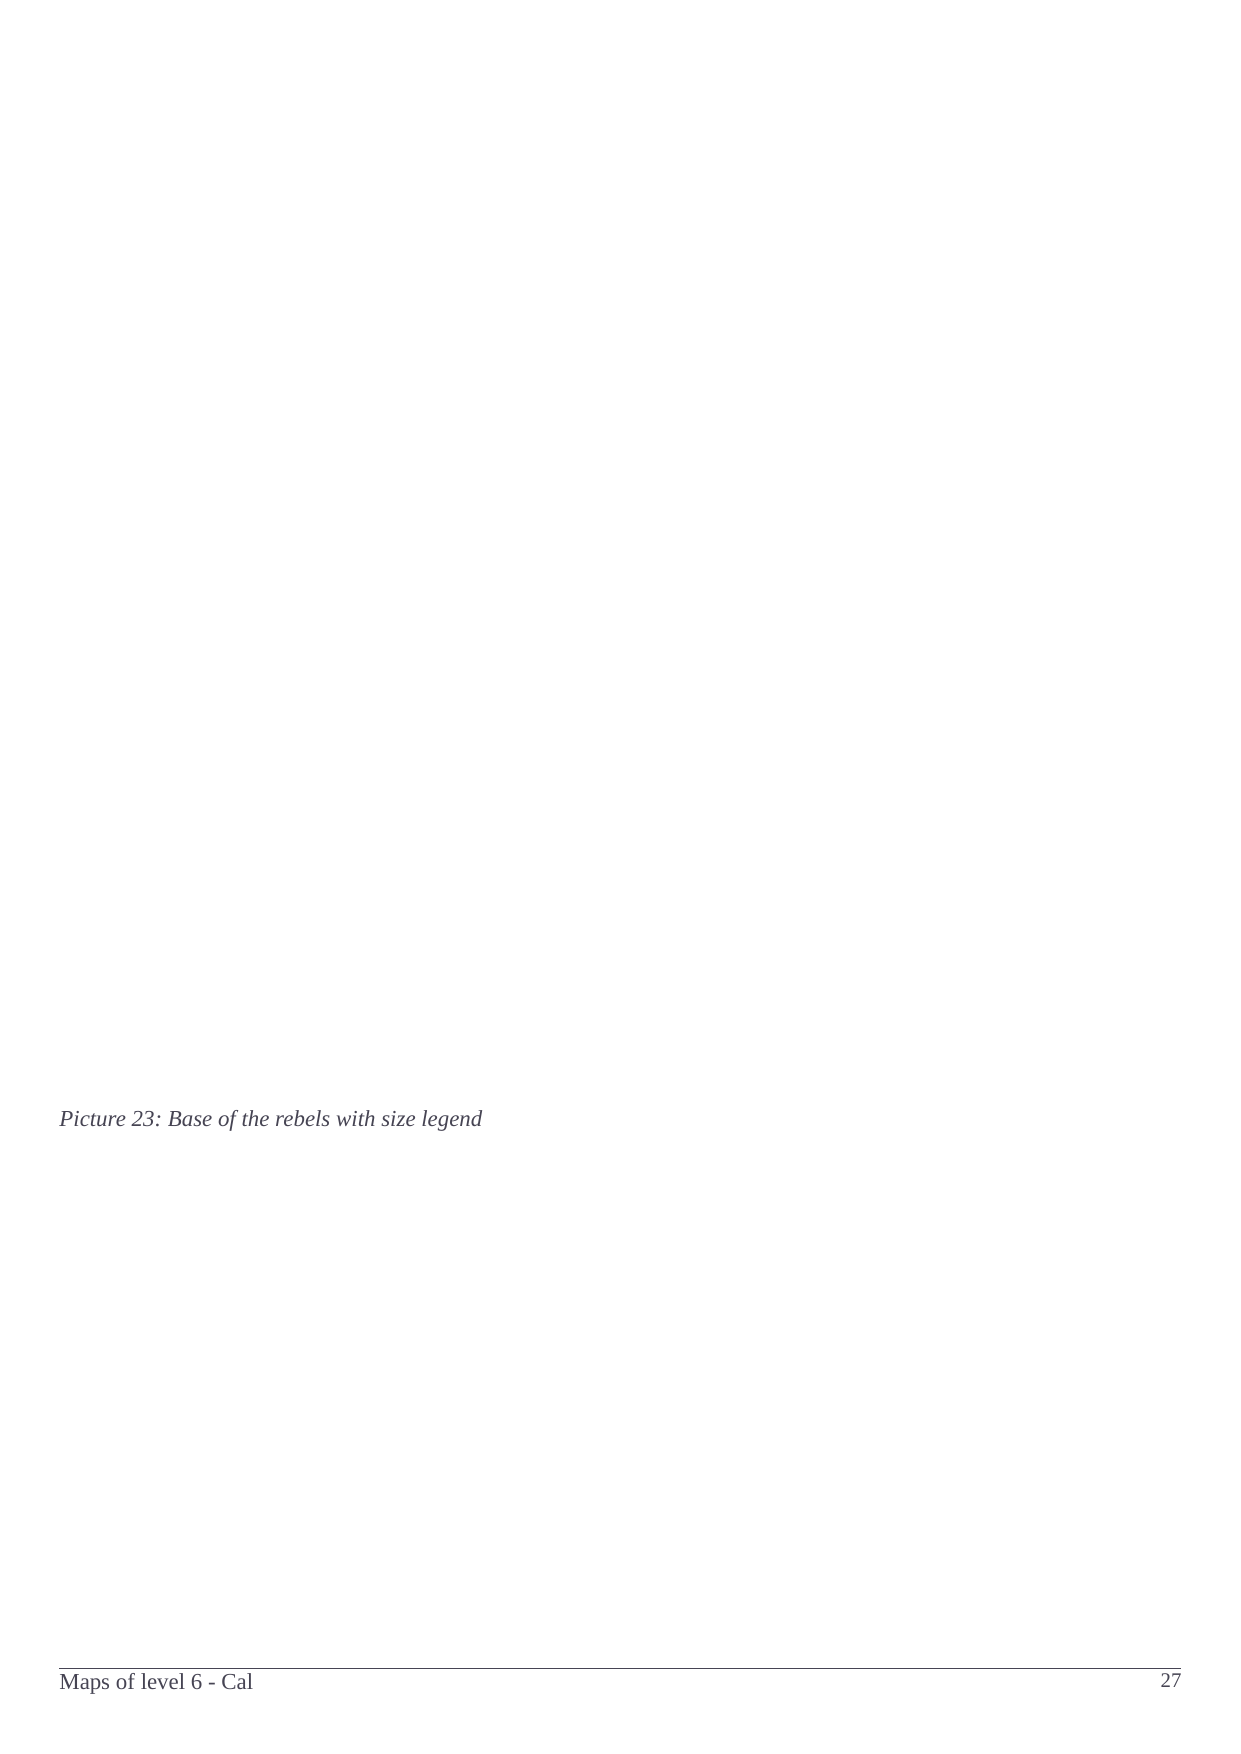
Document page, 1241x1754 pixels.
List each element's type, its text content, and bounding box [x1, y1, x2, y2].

text Picture 23: Base of the rebels with size legend [59, 72, 1181, 1132]
